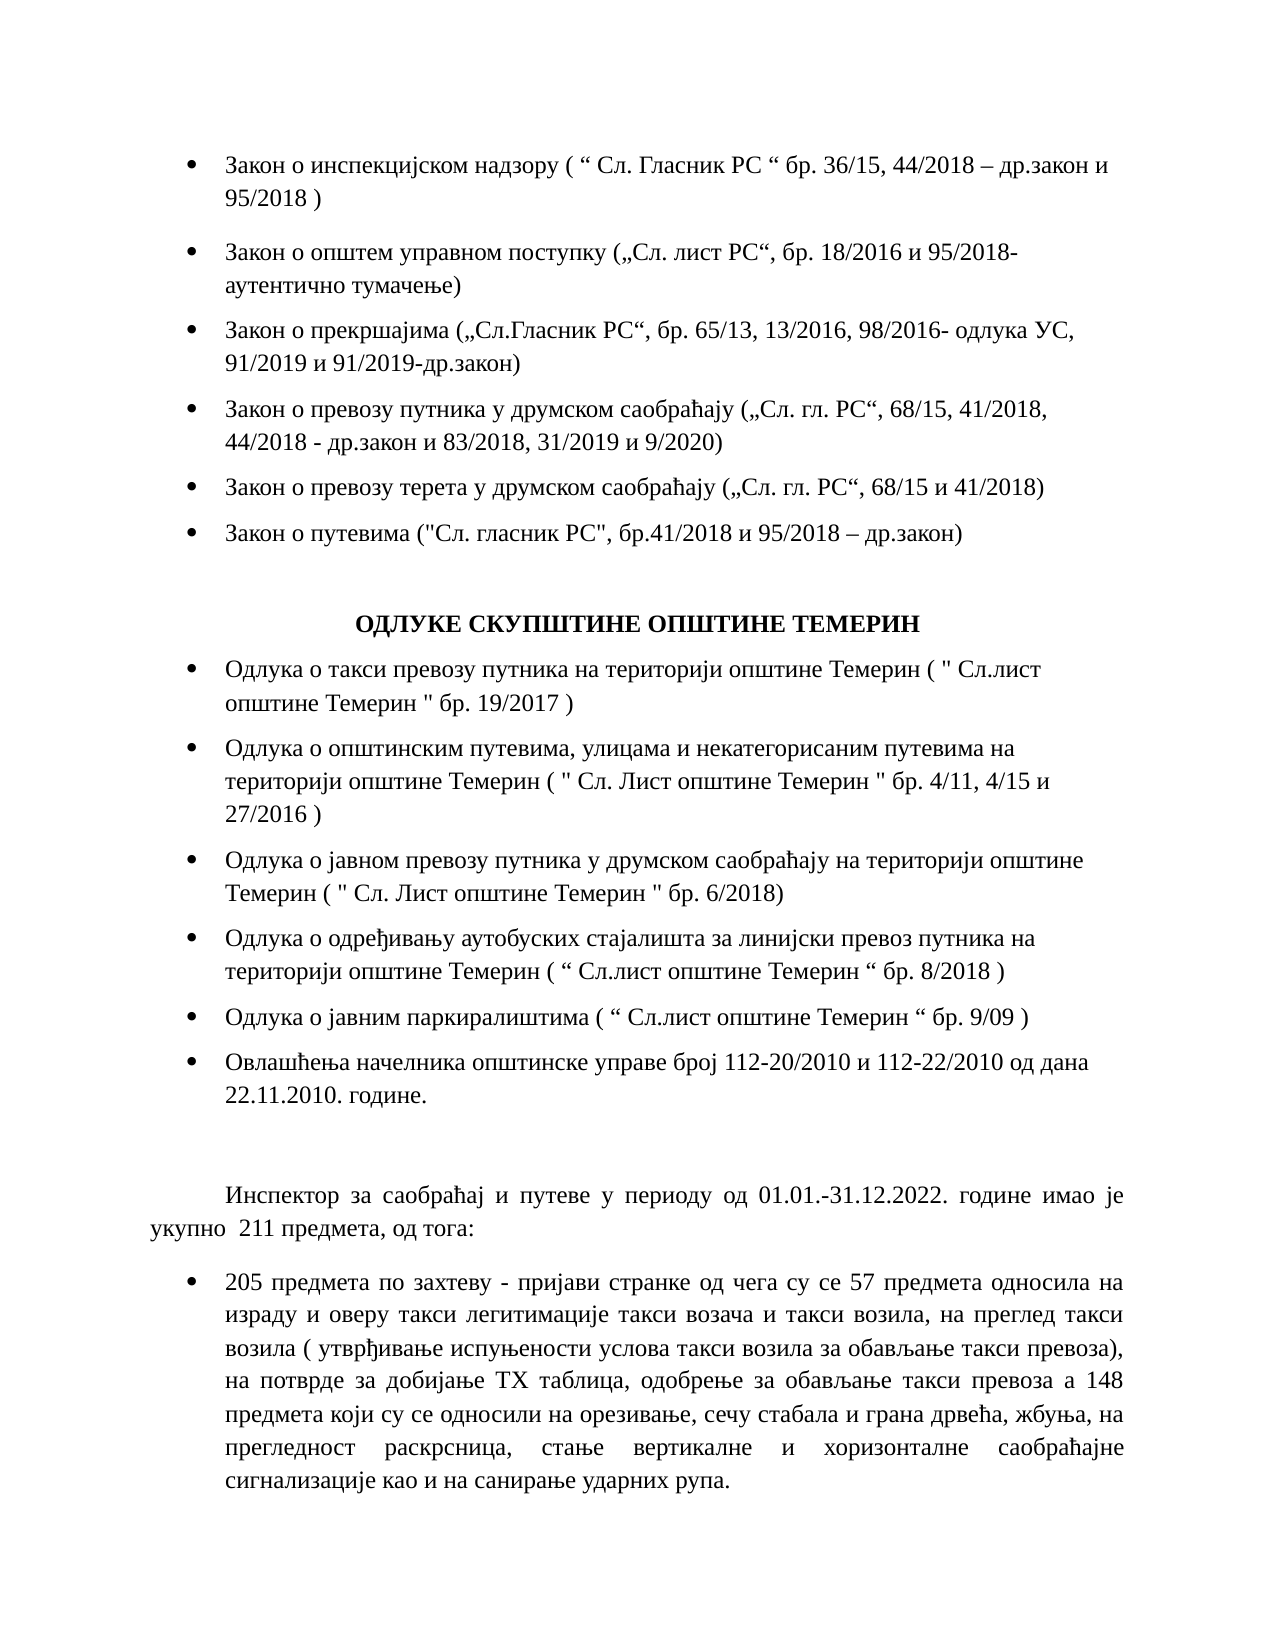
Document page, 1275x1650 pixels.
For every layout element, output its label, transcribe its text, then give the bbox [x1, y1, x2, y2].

list Закон о превозу путника у друмском саобраћају („Сл. гл. РС“, 68/15, 41/2018, 44/2018 - др.закон и 83/2018, 31/2019 и 9/2020) [187, 394, 1125, 456]
text ОДЛУКЕ СКУПШТИНЕ ОПШТИНЕ ТЕМЕРИН [150, 609, 1125, 638]
list Одлука о јавним паркиралиштима ( “ Сл.лист општине Темерин “ бр. 9/09 ) [187, 1002, 1125, 1031]
text Инспектор за саобраћај и путеве у периоду од 01.01.-31.12.2022. године имао је укупно 211 предмета, од тога: [150, 1180, 1125, 1241]
list Овлашћења начелника општинске управе број 112-20/2010 и 112-22/2010 од дана 22.11.2010. године. [187, 1047, 1125, 1109]
list Закон о инспекцијском надзору ( “ Сл. Гласник РС “ бр. 36/15, 44/2018 – др.закон и 95/2018 ) [187, 150, 1125, 212]
list Одлука о такси превозу путника на територији општине Темерин ( " Сл.лист општине Темерин " бр. 19/2017 ) [187, 654, 1125, 716]
list Закон о прекршајима („Сл.Гласник РС“, бр. 65/13, 13/2016, 98/2016- одлука УС, 91/2019 и 91/2019-др.закон) [187, 315, 1125, 377]
list Закон о путевима ("Сл. гласник РС", бр.41/2018 и 95/2018 – др.закон) [187, 518, 1125, 547]
list Закон о превозу терета у друмском саобраћају („Сл. гл. РС“, 68/15 и 41/2018) [187, 472, 1125, 501]
list 205 предмета по захтеву - пријави странке од чега су се 57 предмета односила на израду и оверу такси легитимације такси возача и такси возила, на преглед такси возила ( утврђивање испуњености услова такси возила за обављање такси превоза), на потврде за добијање ТХ таблица, одобрење за обављање такси превоза а 148 предмета који су се односили на орезивање, сечу стабала и грана дрвећа, жбуња, на прегледност раскрсница, стање вертикалне и хоризонталне саобраћајне сигнализације као и на санирање ударних рупа. [187, 1267, 1125, 1493]
list Одлука о јавном превозу путника у друмском саобраћају на територији општине Темерин ( " Сл. Лист општине Темерин " бр. 6/2018) [187, 845, 1125, 906]
list Одлука о одређивању аутобуских стајалишта за линијски превоз путника на територији општине Темерин ( “ Сл.лист општине Темерин “ бр. 8/2018 ) [187, 923, 1125, 985]
list Закон о општем управном поступку („Сл. лист РС“, бр. 18/2016 и 95/2018-аутентично тумачење) [187, 237, 1125, 299]
list Одлука о општинским путевима, улицама и некатегорисаним путевима на територији општине Темерин ( " Сл. Лист општине Темерин " бр. 4/11, 4/15 и 27/2016 ) [187, 733, 1125, 828]
